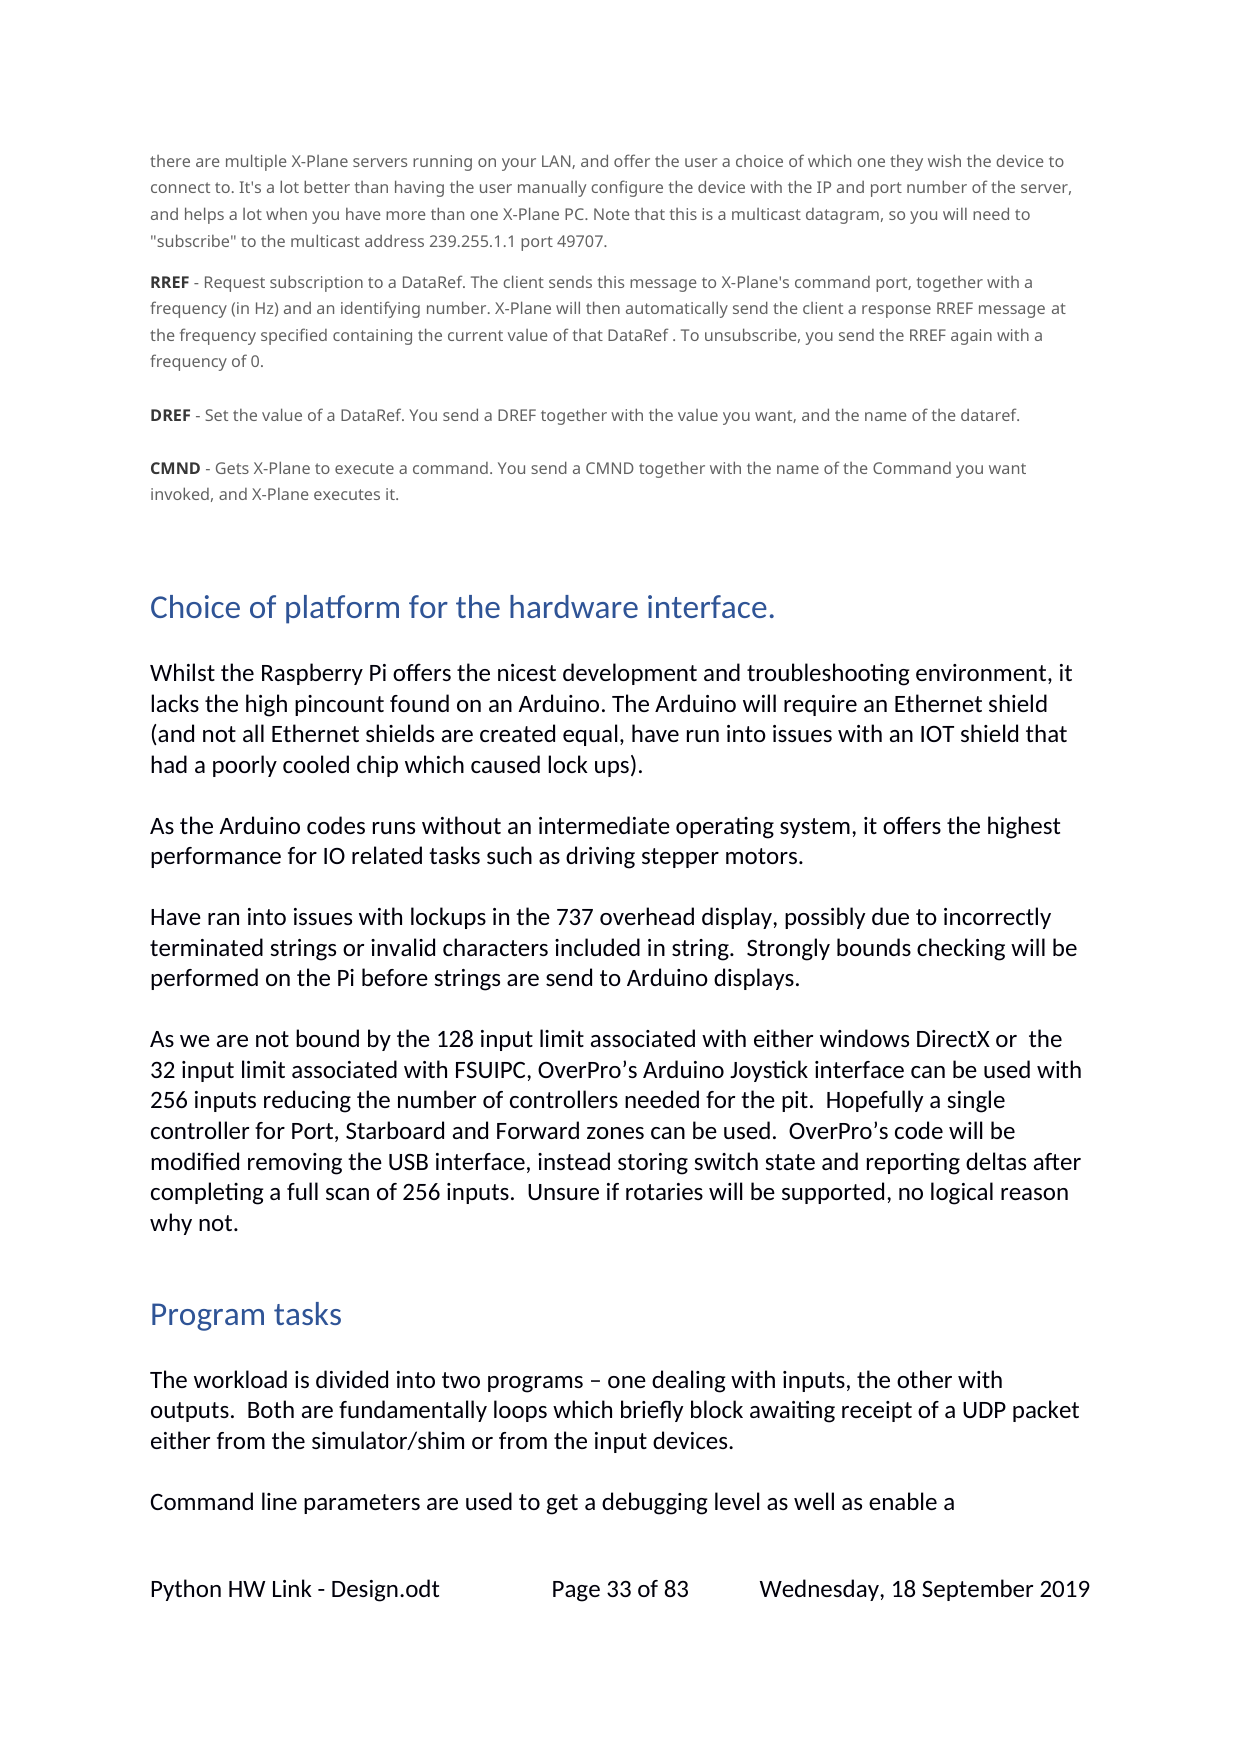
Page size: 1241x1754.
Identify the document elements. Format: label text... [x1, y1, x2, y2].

subtitle Program tasks [150, 1293, 1090, 1333]
text RREF - Request subscription to a DataRef. The client sends this message to X-Plane's command port, together with a frequency (in Hz) and an identifying number. X-Plane will then automatically send the client a response RREF message at the frequency specified containing the current value of that DataRef . To unsubscribe, you send the RREF again with a frequency of 0. [150, 271, 1090, 373]
text Have ran into issues with lockups in the 737 overhead display, possibly due to incorrectly terminated strings or invalid characters included in string. Strongly bounds checking will be performed on the Pi before strings are send to Arduino displays. [150, 901, 1090, 993]
text The workload is divided into two programs – one dealing with inputs, the other with outputs. Both are fundamentally loops which briefly block awaiting receipt of a UDP packet either from the simulator/shim or from the input devices. [150, 1364, 1090, 1456]
text As we are not bound by the 128 input limit associated with either windows DirectX or the 32 input limit associated with FSUIPC, OverPro’s Arduino Joystick interface can be used with 256 inputs reducing the number of controllers needed for the pit. Hopefully a single controller for Port, Starboard and Forward zones can be used. OverPro’s code will be modified removing the USB interface, instead storing switch state and reporting deltas after completing a full scan of 256 inputs. Unsure if rotaries will be supported, no logical reason why not. [150, 1023, 1090, 1237]
text CMND - Gets X-Plane to execute a command. You send a CMND together with the name of the Command you want invoked, and X-Plane executes it. [150, 457, 1090, 506]
text DREF - Set the value of a DataRef. You send a DREF together with the value you want, and the name of the dataref. [150, 404, 1090, 426]
text there are multiple X-Plane servers running on your LAN, and offer the user a choice of which one they wish the device to connect to. It's a lot better than having the user manually configure the device with the IP and port number of the server, and helps a lot when you have more than one X-Plane PC. Note that this is a multicast datagram, so you will need to "subscribe" to the multicast address 239.255.1.1 port 49707. [150, 150, 1090, 252]
text Command line parameters are used to get a debugging level as well as enable a [150, 1486, 1090, 1517]
text As the Arduino codes runs without an intermediate operating system, it offers the highest performance for IO related tasks such as driving stepper motors. [150, 810, 1090, 871]
subtitle Choice of platform for the hardware interface. [150, 586, 1090, 627]
text Whilst the Raspberry Pi offers the nicest development and troubleshooting environment, it lacks the high pincount found on an Arduino. The Arduino will require an Ethernet shield (and not all Ethernet shields are created equal, have run into issues with an IOT shield that had a poorly cooled chip which caused lock ups). [150, 657, 1090, 779]
